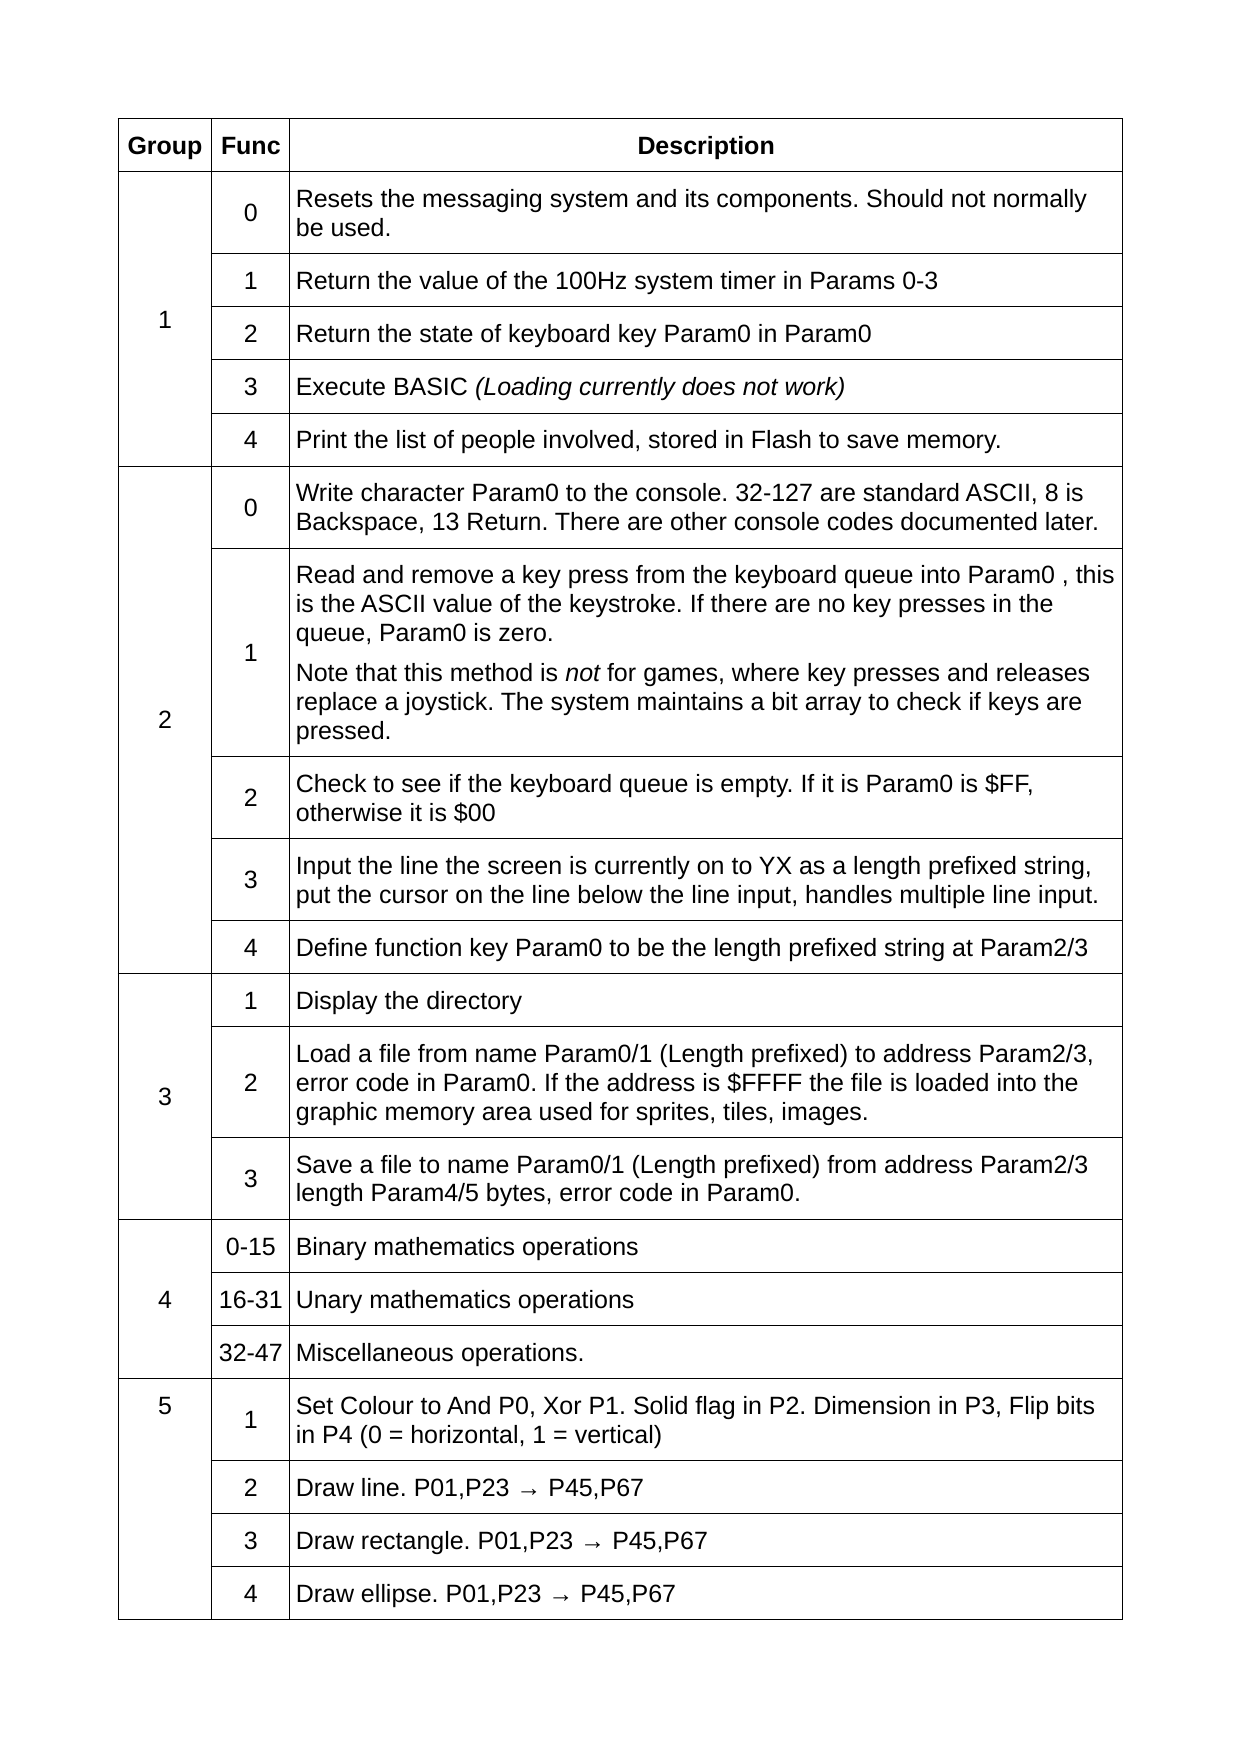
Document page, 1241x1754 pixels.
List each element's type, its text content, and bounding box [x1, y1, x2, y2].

table_cell 16-31 [212, 1273, 289, 1325]
table_cell 3 [212, 1138, 289, 1219]
table_cell Display the directory [290, 974, 1122, 1026]
table_cell 3 [119, 974, 211, 1219]
table_cell 4 [212, 1567, 289, 1619]
table_cell Set Colour to And P0, Xor P1. Solid flag in P2. Dimension in P3, Flip bits in P4 (0 = horizontal, 1 = vertical) [290, 1379, 1122, 1460]
table_cell 2 [119, 467, 211, 973]
table_cell Input the line the screen is currently on to YX as a length prefixed string, put the cursor on the line below the line input, handles multiple line input. [290, 839, 1122, 920]
table_header Func [212, 119, 289, 171]
table_cell 0 [212, 172, 289, 253]
table_cell Draw ellipse. P01,P23 → P45,P67 [290, 1567, 1122, 1619]
table_cell 3 [212, 1514, 289, 1566]
table_cell 1 [212, 1379, 289, 1460]
table_cell 0-15 [212, 1220, 289, 1272]
table_cell 4 [212, 921, 289, 973]
table_cell Check to see if the keyboard queue is empty. If it is Param0 is $FF, otherwise it is $00 [290, 757, 1122, 838]
table_cell Draw line. P01,P23 → P45,P67 [290, 1461, 1122, 1513]
table_cell 4 [119, 1220, 211, 1378]
table_cell 0 [212, 467, 289, 547]
table_cell Define function key Param0 to be the length prefixed string at Param2/3 [290, 921, 1122, 973]
table_cell 1 [119, 172, 211, 466]
table_cell Read and remove a key press from the keyboard queue into Param0 , this is the ASCII value of the keystroke. If there are no key presses in the queue, Param0 is zero. Note that this method is not for games, where key presses and releases replace a joystick. The system maintains a bit array to check if keys are pressed. [290, 549, 1122, 756]
table_cell 3 [212, 839, 289, 920]
table_cell Print the list of people involved, stored in Flash to save memory. [290, 414, 1122, 466]
table_cell Return the value of the 100Hz system timer in Params 0-3 [290, 254, 1122, 306]
table_cell 2 [212, 307, 289, 359]
table_cell Save a file to name Param0/1 (Length prefixed) from address Param2/3 length Param4/5 bytes, error code in Param0. [290, 1138, 1122, 1219]
table_cell Execute BASIC (Loading currently does not work) [290, 360, 1122, 412]
table_cell Draw rectangle. P01,P23 → P45,P67 [290, 1514, 1122, 1566]
table_cell 32-47 [212, 1326, 289, 1378]
table_cell 4 [212, 414, 289, 466]
table_cell 1 [212, 254, 289, 306]
table_cell Write character Param0 to the console. 32-127 are standard ASCII, 8 is Backspace, 13 Return. There are other console codes documented later. [290, 467, 1122, 547]
table_cell Binary mathematics operations [290, 1220, 1122, 1272]
table_cell Miscellaneous operations. [290, 1326, 1122, 1378]
table_cell Return the state of keyboard key Param0 in Param0 [290, 307, 1122, 359]
table_cell 1 [212, 549, 289, 756]
table_cell 2 [212, 757, 289, 838]
table_cell Unary mathematics operations [290, 1273, 1122, 1325]
table_cell 3 [212, 360, 289, 412]
table_cell 2 [212, 1027, 289, 1137]
table_cell Resets the messaging system and its components. Should not normally be used. [290, 172, 1122, 253]
table_cell 5 [119, 1379, 211, 1619]
table_cell 1 [212, 974, 289, 1026]
table_cell Load a file from name Param0/1 (Length prefixed) to address Param2/3, error code in Param0. If the address is $FFFF the file is loaded into the graphic memory area used for sprites, tiles, images. [290, 1027, 1122, 1137]
table_cell 2 [212, 1461, 289, 1513]
table_header Description [290, 119, 1122, 171]
table_header Group [119, 119, 211, 171]
